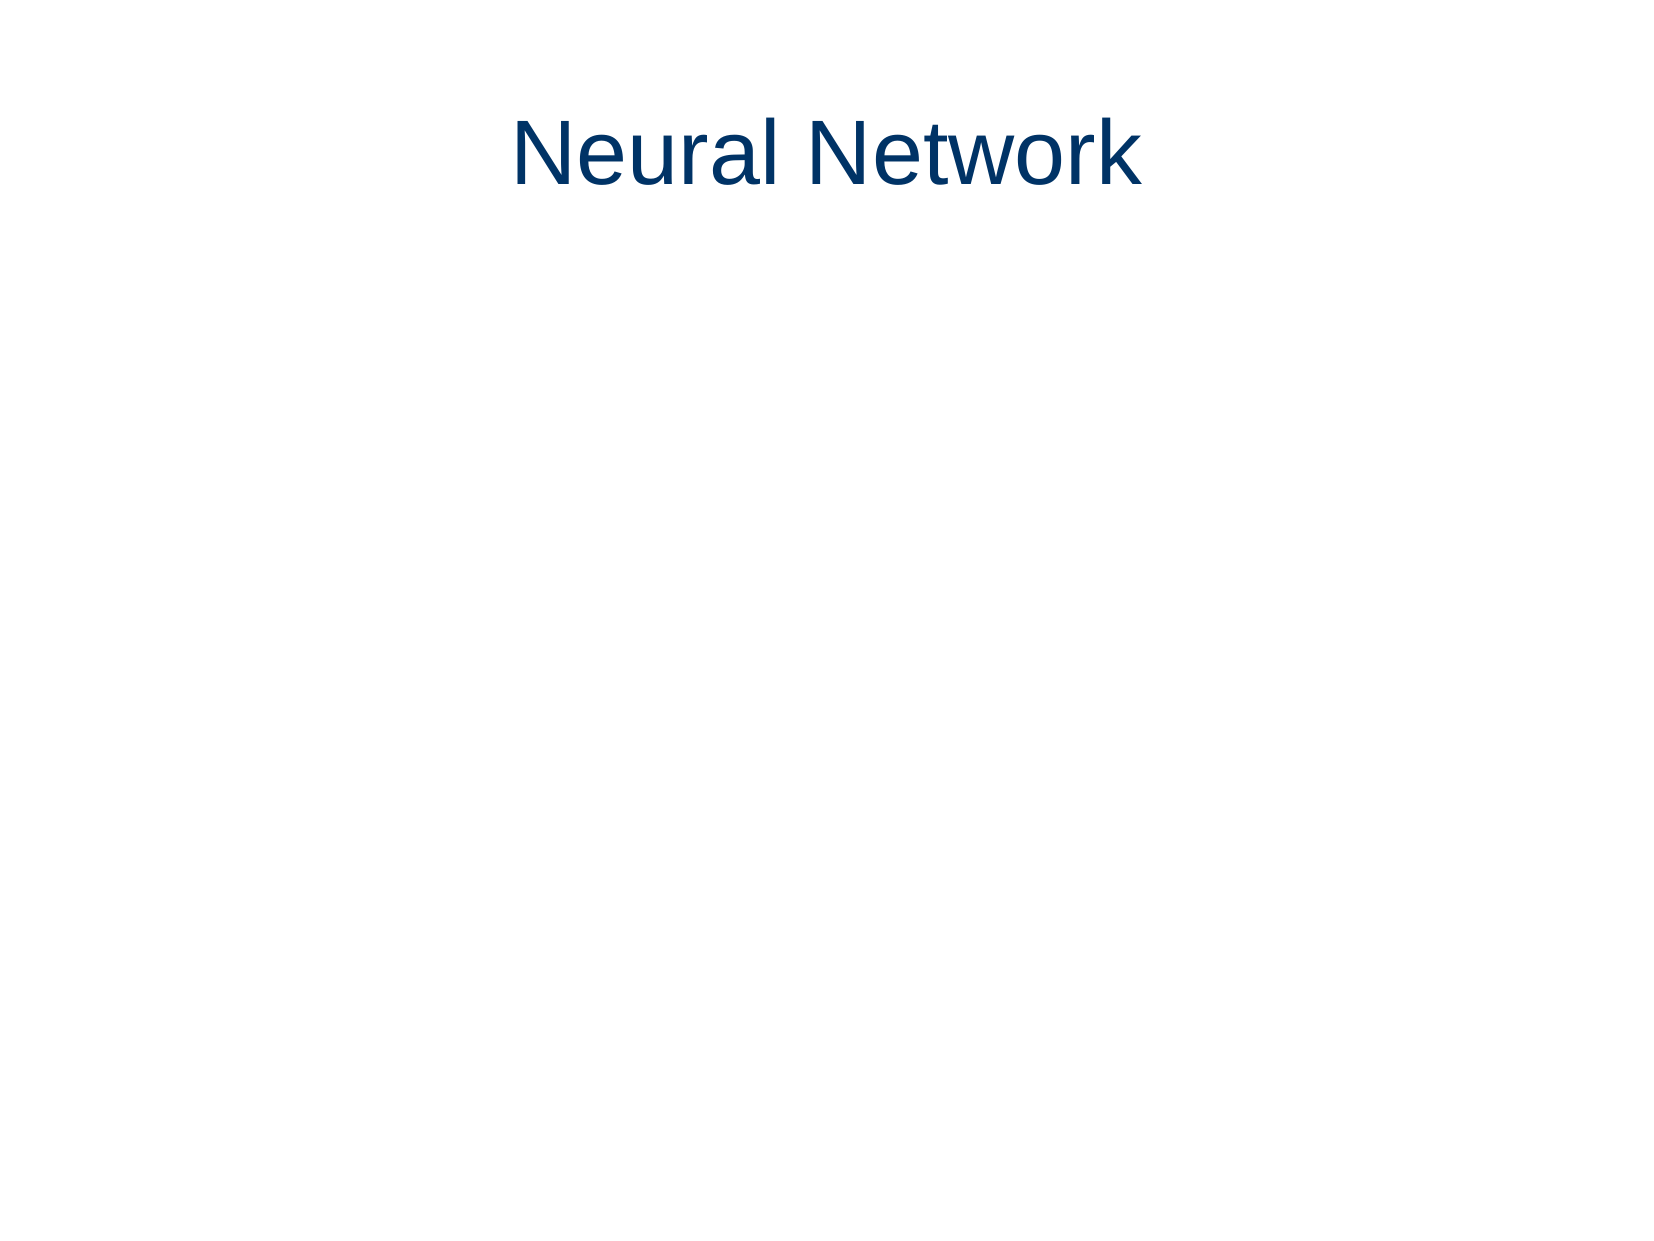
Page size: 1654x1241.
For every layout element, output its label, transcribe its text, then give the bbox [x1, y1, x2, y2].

title Neural Network [82, 49, 1571, 257]
